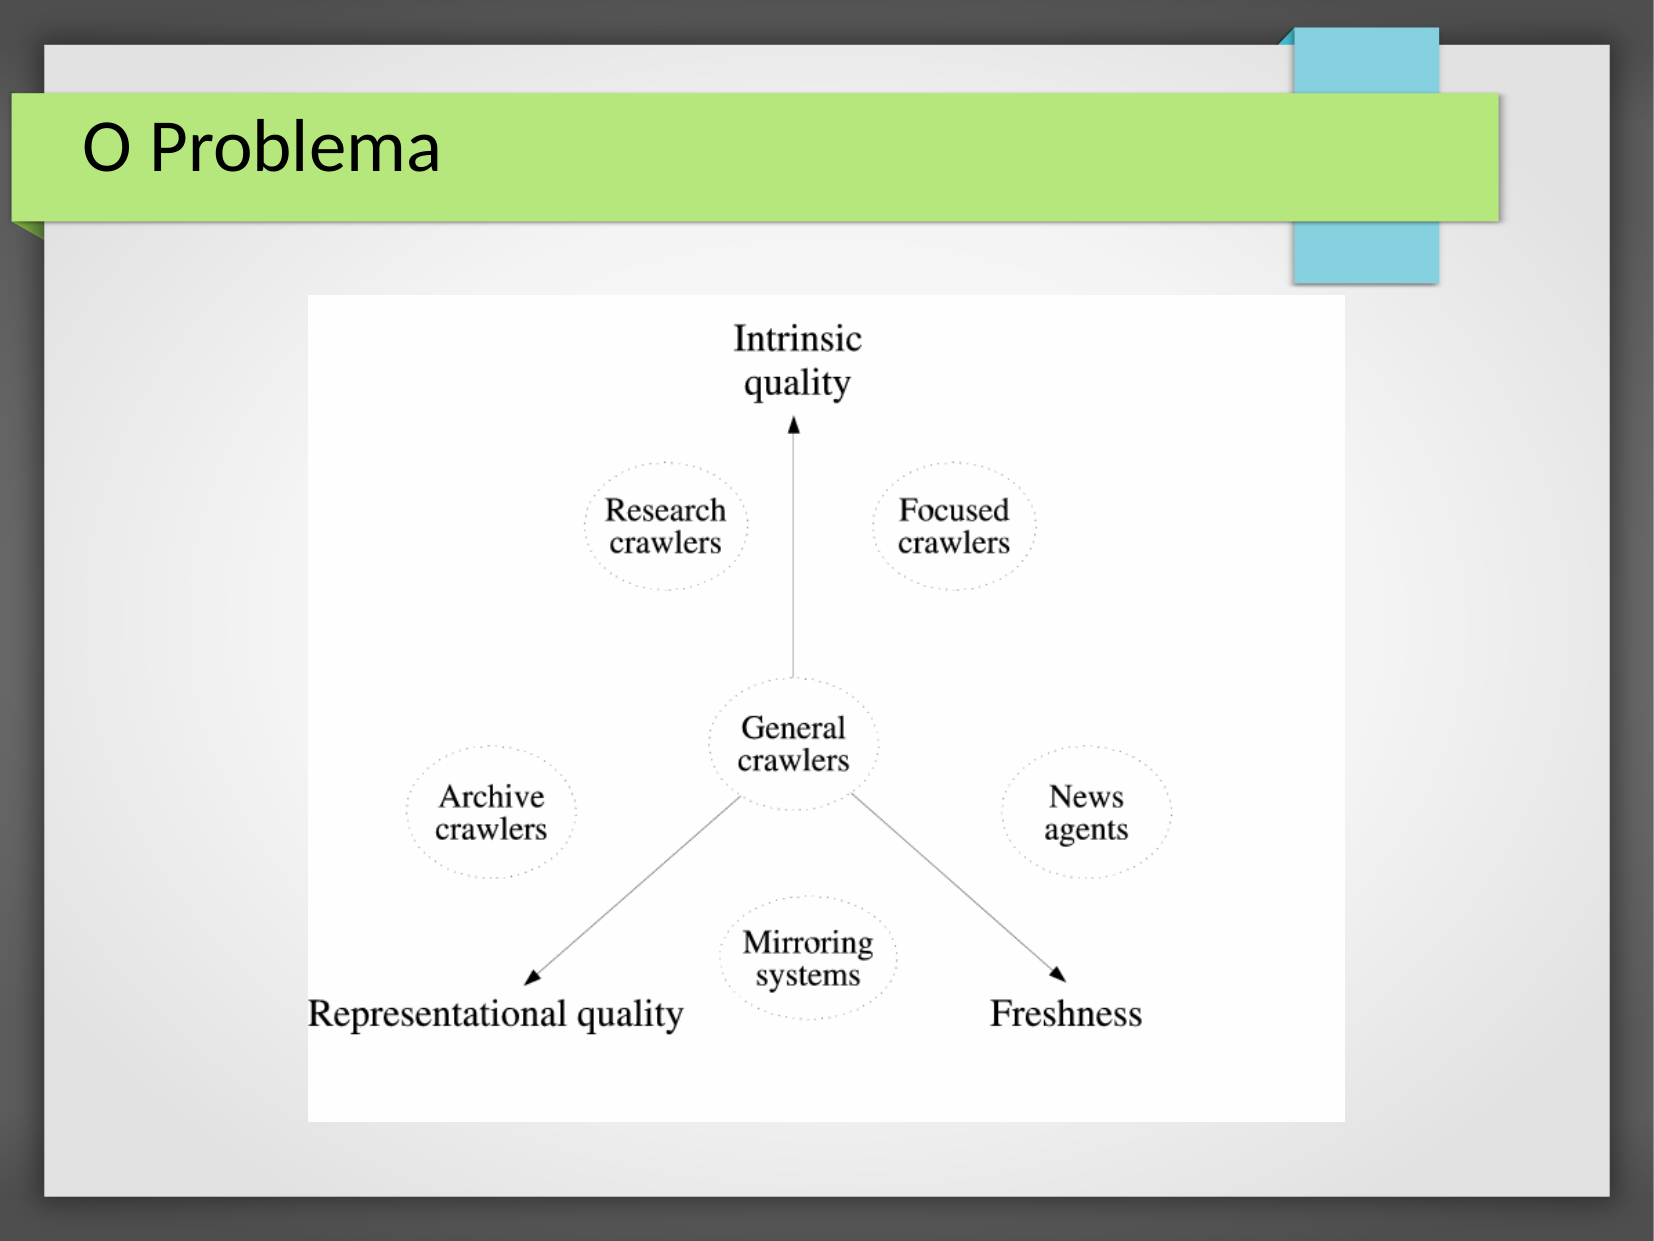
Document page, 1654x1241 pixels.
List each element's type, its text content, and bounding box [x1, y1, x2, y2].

picture [0, 0, 1654, 1241]
title O Problema [82, 49, 1571, 257]
